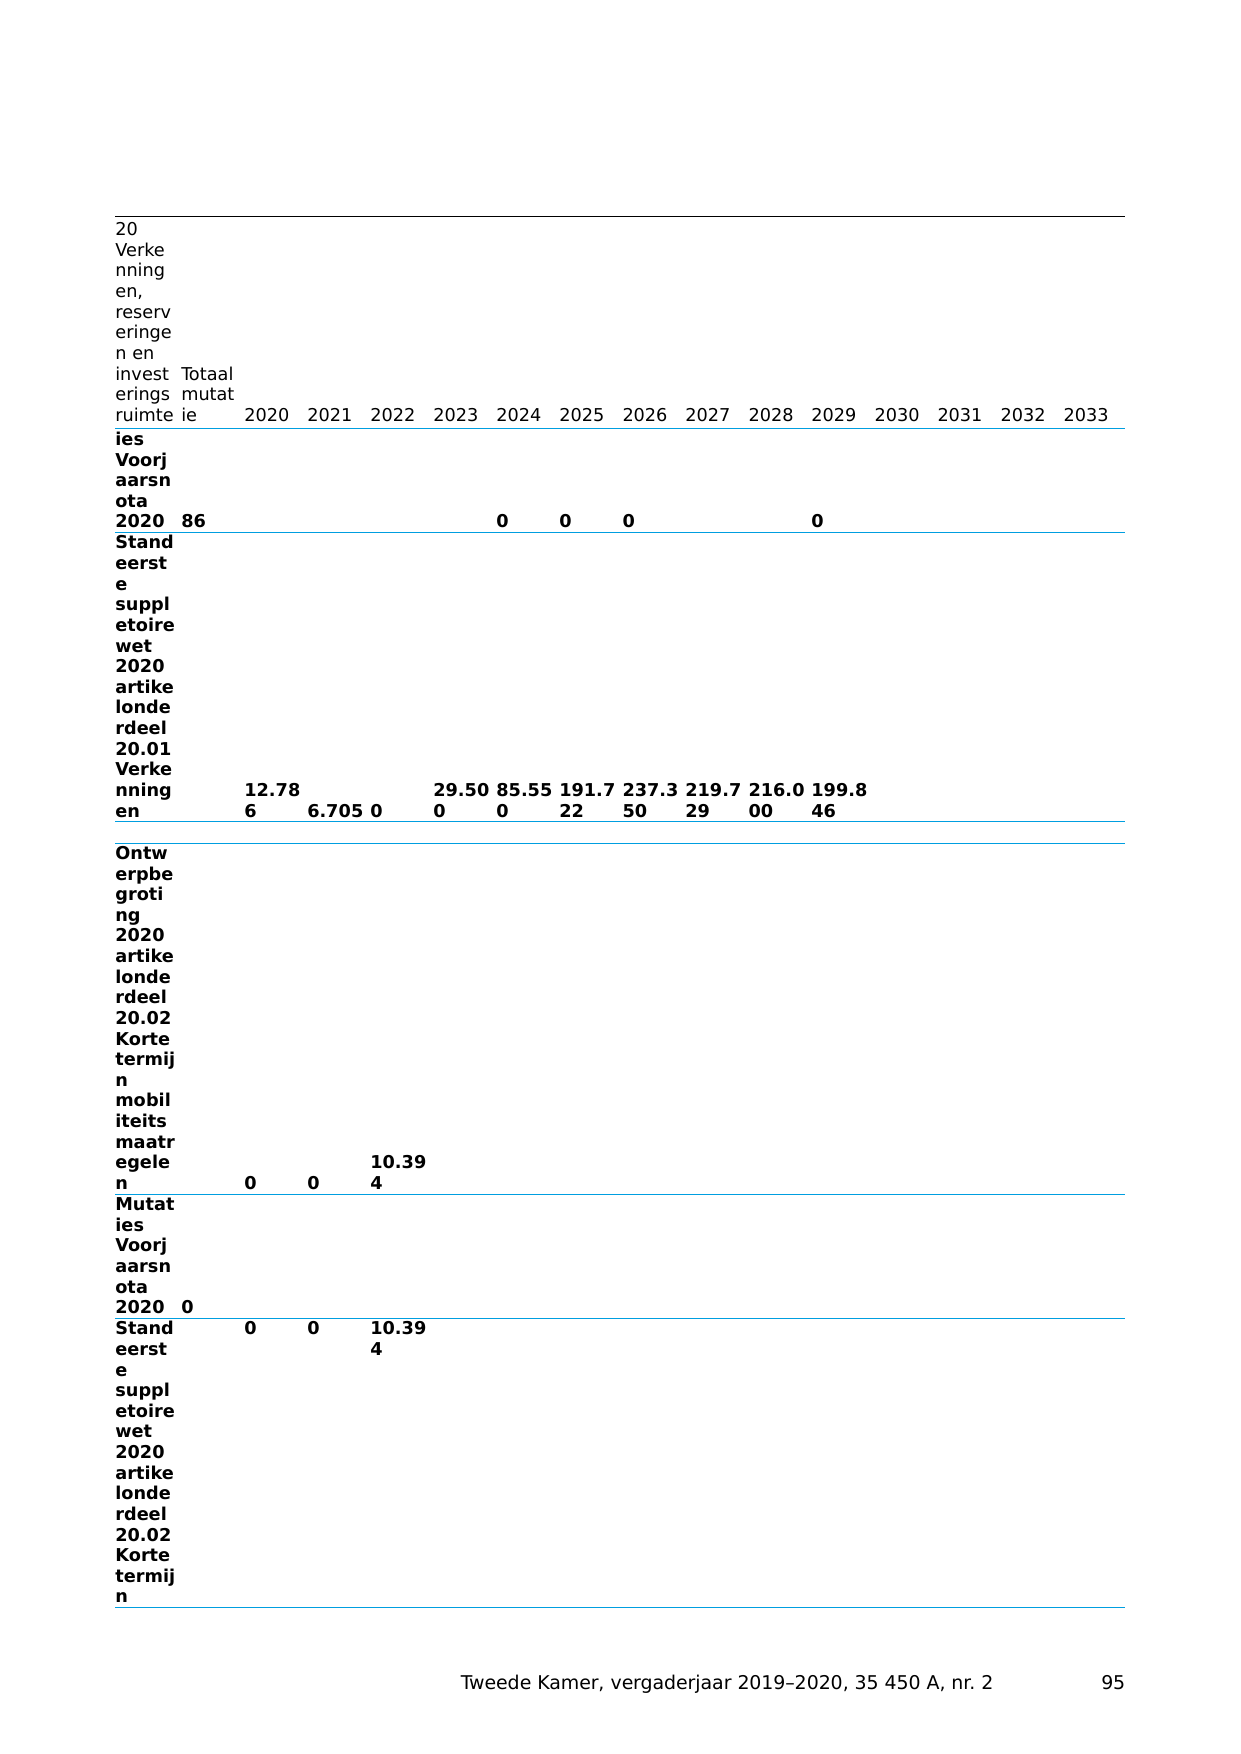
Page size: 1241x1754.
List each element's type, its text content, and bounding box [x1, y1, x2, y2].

table_cell [241, 822, 304, 842]
table_cell 0 [304, 1319, 367, 1607]
table_cell [745, 844, 808, 1193]
table_cell [808, 844, 871, 1193]
table_cell 0 [619, 429, 682, 532]
table_cell [998, 429, 1060, 532]
table_cell [871, 1195, 934, 1318]
table_cell [871, 822, 934, 842]
table_cell [556, 1319, 619, 1607]
table_cell 2025 [556, 217, 619, 428]
table_cell [682, 822, 745, 842]
table_cell [934, 429, 997, 532]
table_cell [178, 844, 241, 1193]
table_cell 0 [808, 429, 871, 532]
table_cell 0 [367, 533, 430, 821]
table_cell 2024 [493, 217, 556, 428]
table_cell [808, 822, 871, 842]
table_cell 0 [493, 429, 556, 532]
table_cell [619, 844, 682, 1193]
table_cell Stand eerste suppletoire wet 2020 artikelonderdeel 20.02 Korte termijn [115, 1319, 178, 1607]
table_cell [304, 1195, 367, 1318]
table_cell [998, 822, 1060, 842]
table_cell [178, 1319, 241, 1607]
table_cell 2022 [367, 217, 430, 428]
table_cell [1060, 822, 1125, 842]
table_cell [998, 533, 1060, 821]
table_cell [1060, 533, 1125, 821]
table_cell [241, 1195, 304, 1318]
table_cell [367, 1195, 430, 1318]
table_cell [430, 429, 493, 532]
table_cell 199.846 [808, 533, 871, 821]
table_cell [430, 1319, 493, 1607]
table_cell 2030 [871, 217, 934, 428]
table_cell Totaal mutatie [178, 217, 241, 428]
table_cell [682, 429, 745, 532]
table_cell 85.550 [493, 533, 556, 821]
table_cell 20 Verkenningen, reserveringen en investeringsruimte [115, 217, 178, 428]
table_cell 237.350 [619, 533, 682, 821]
table_cell [871, 429, 934, 532]
table_cell [619, 1319, 682, 1607]
table_cell 0 [241, 1319, 304, 1607]
table_cell 2023 [430, 217, 493, 428]
table_cell [682, 1319, 745, 1607]
table_cell 0 [556, 429, 619, 532]
table_cell [304, 429, 367, 532]
table_cell 191.722 [556, 533, 619, 821]
table_cell [745, 1319, 808, 1607]
table_cell 0 [241, 844, 304, 1193]
table_cell [493, 1195, 556, 1318]
table_cell [556, 822, 619, 842]
table_cell [871, 1319, 934, 1607]
table_cell [1060, 429, 1125, 532]
table_cell 0 [304, 844, 367, 1193]
table_cell [619, 1195, 682, 1318]
table_cell [998, 1319, 1060, 1607]
table_cell 216.000 [745, 533, 808, 821]
table_cell [430, 844, 493, 1193]
table_cell [367, 822, 430, 842]
table_cell [934, 1195, 997, 1318]
table_cell Mutaties Voorjaarsnota 2020 [115, 1195, 178, 1318]
table_cell [682, 1195, 745, 1318]
table_cell ies Voorjaarsnota 2020 [115, 429, 178, 532]
table_cell Stand eerste suppletoire wet 2020 artikelonderdeel 20.01 Verkenningen [115, 533, 178, 821]
table_cell [556, 844, 619, 1193]
table_header Artikel 20 Verkenningen, reserveringen en investeringsruimte [115, 191, 1125, 216]
table_cell [178, 533, 241, 821]
table_cell 10.394 [367, 1319, 430, 1607]
table_cell 2021 [304, 217, 367, 428]
table_cell [1060, 1319, 1125, 1607]
table_cell Ontwerpbegroting 2020 artikelonderdeel 20.02 Korte termijn mobiliteitsmaatregelen [115, 844, 178, 1193]
table_cell 12.786 [241, 533, 304, 821]
table_cell [493, 822, 556, 842]
table_cell [1060, 1195, 1125, 1318]
table_cell 219.729 [682, 533, 745, 821]
table_cell [871, 844, 934, 1193]
table_cell [178, 822, 241, 842]
table_cell [682, 844, 745, 1193]
table_cell [745, 822, 808, 842]
table_cell [934, 1319, 997, 1607]
table_cell 29.500 [430, 533, 493, 821]
table_cell [934, 822, 997, 842]
table_cell 6.705 [304, 533, 367, 821]
table_cell [808, 1195, 871, 1318]
table_cell 0 [178, 1195, 241, 1318]
table_cell [493, 1319, 556, 1607]
table_cell 2029 [808, 217, 871, 428]
table_cell [430, 822, 493, 842]
table_cell [998, 844, 1060, 1193]
table_cell 2027 [682, 217, 745, 428]
table_cell 2031 [934, 217, 997, 428]
table_cell 2032 [998, 217, 1060, 428]
table_cell [619, 822, 682, 842]
table_cell 2026 [619, 217, 682, 428]
table_cell [367, 429, 430, 532]
table_cell [1060, 844, 1125, 1193]
table_cell [745, 1195, 808, 1318]
table_cell 2028 [745, 217, 808, 428]
table_cell [934, 533, 997, 821]
table_cell 2033 [1060, 217, 1125, 428]
table_cell 86 [178, 429, 241, 532]
table_cell [808, 1319, 871, 1607]
table_cell [304, 822, 367, 842]
table_cell [430, 1195, 493, 1318]
table_cell [493, 844, 556, 1193]
table_cell [871, 533, 934, 821]
table_cell [556, 1195, 619, 1318]
table_cell [115, 822, 178, 842]
table_cell 2020 [241, 217, 304, 428]
table_cell [745, 429, 808, 532]
table_cell 10.394 [367, 844, 430, 1193]
table_cell [934, 844, 997, 1193]
table_cell [998, 1195, 1060, 1318]
table_cell [241, 429, 304, 532]
